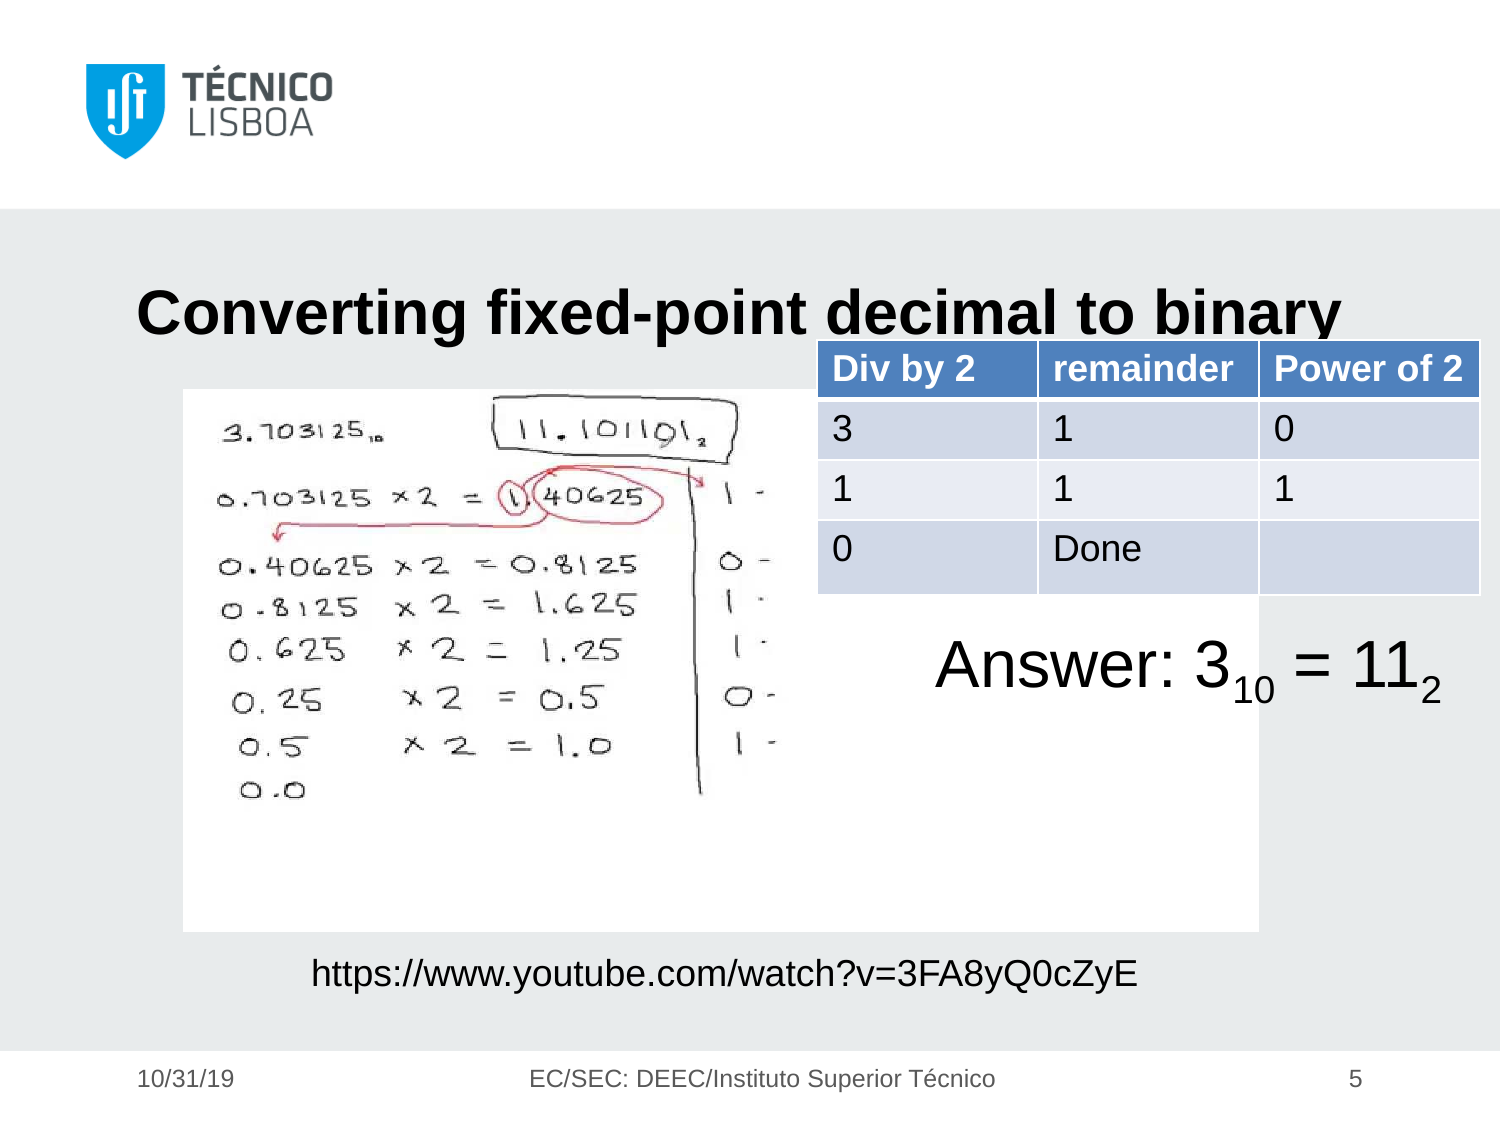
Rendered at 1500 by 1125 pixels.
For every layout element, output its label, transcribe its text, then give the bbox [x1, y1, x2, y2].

table_cell 0 [1260, 402, 1479, 459]
slide_number [1077, 1052, 1378, 1103]
table_cell 1 [1039, 461, 1258, 519]
table_cell 0 [818, 521, 1037, 594]
title Converting fixed-point decimal to binary [121, 237, 1378, 381]
text_box https://www.youtube.com/watch?v=3FA8yQ0cZyE [296, 941, 1204, 1002]
table_header Div by 2 [818, 341, 1037, 397]
table_cell 1 [1260, 461, 1479, 519]
table_cell 1 [1039, 402, 1258, 459]
text_box Answer: 310 = 112 [921, 612, 1458, 719]
table_cell 3 [818, 402, 1037, 459]
table_header remainder [1039, 341, 1258, 397]
picture [0, 0, 1500, 1125]
table_cell [1260, 521, 1479, 594]
slide_number 10/31/19 [121, 1052, 425, 1103]
table_cell Done [1039, 521, 1258, 594]
footer EC/SEC: DEEC/Instituto Superior Técnico [512, 1052, 1021, 1103]
table_header Power of 2 [1260, 341, 1479, 397]
table_cell 1 [818, 461, 1037, 519]
